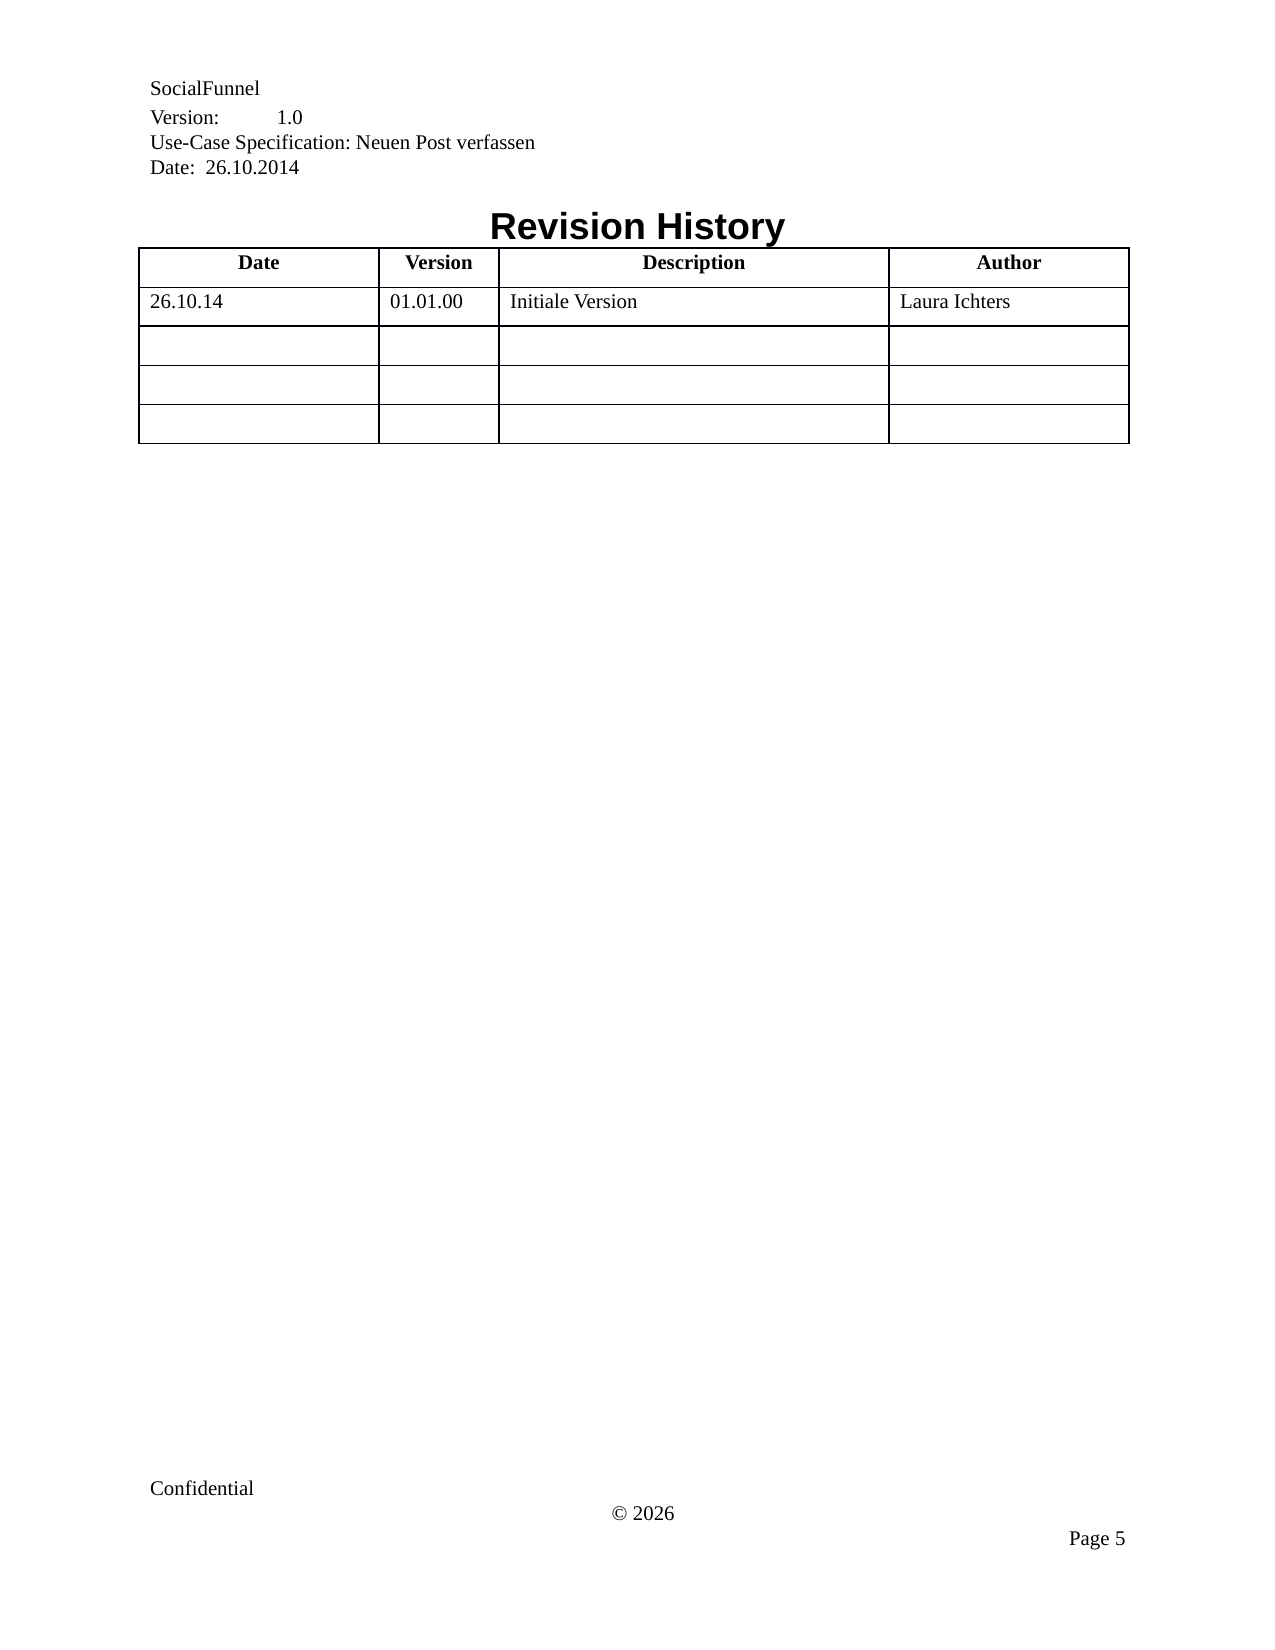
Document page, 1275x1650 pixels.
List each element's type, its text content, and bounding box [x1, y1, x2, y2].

table_cell [500, 366, 888, 403]
table_cell [500, 405, 888, 443]
table_cell [890, 405, 1128, 443]
table_cell Laura Ichters [890, 288, 1128, 325]
table_cell [140, 366, 378, 403]
table_cell [140, 327, 378, 364]
table_cell [500, 327, 888, 364]
table_cell 01.01.00 [380, 288, 498, 325]
table_cell [890, 366, 1128, 403]
text Revision History [150, 204, 1125, 247]
table_cell [140, 405, 378, 443]
table_header Date [140, 249, 378, 286]
table_header Author [890, 249, 1128, 286]
table_cell 26.10.14 [140, 288, 378, 325]
table_cell [380, 366, 498, 403]
table_cell [890, 327, 1128, 364]
table_cell Initiale Version [500, 288, 888, 325]
table_cell [380, 327, 498, 364]
table_header Description [500, 249, 888, 286]
table_cell [380, 405, 498, 443]
table_header Version [380, 249, 498, 286]
